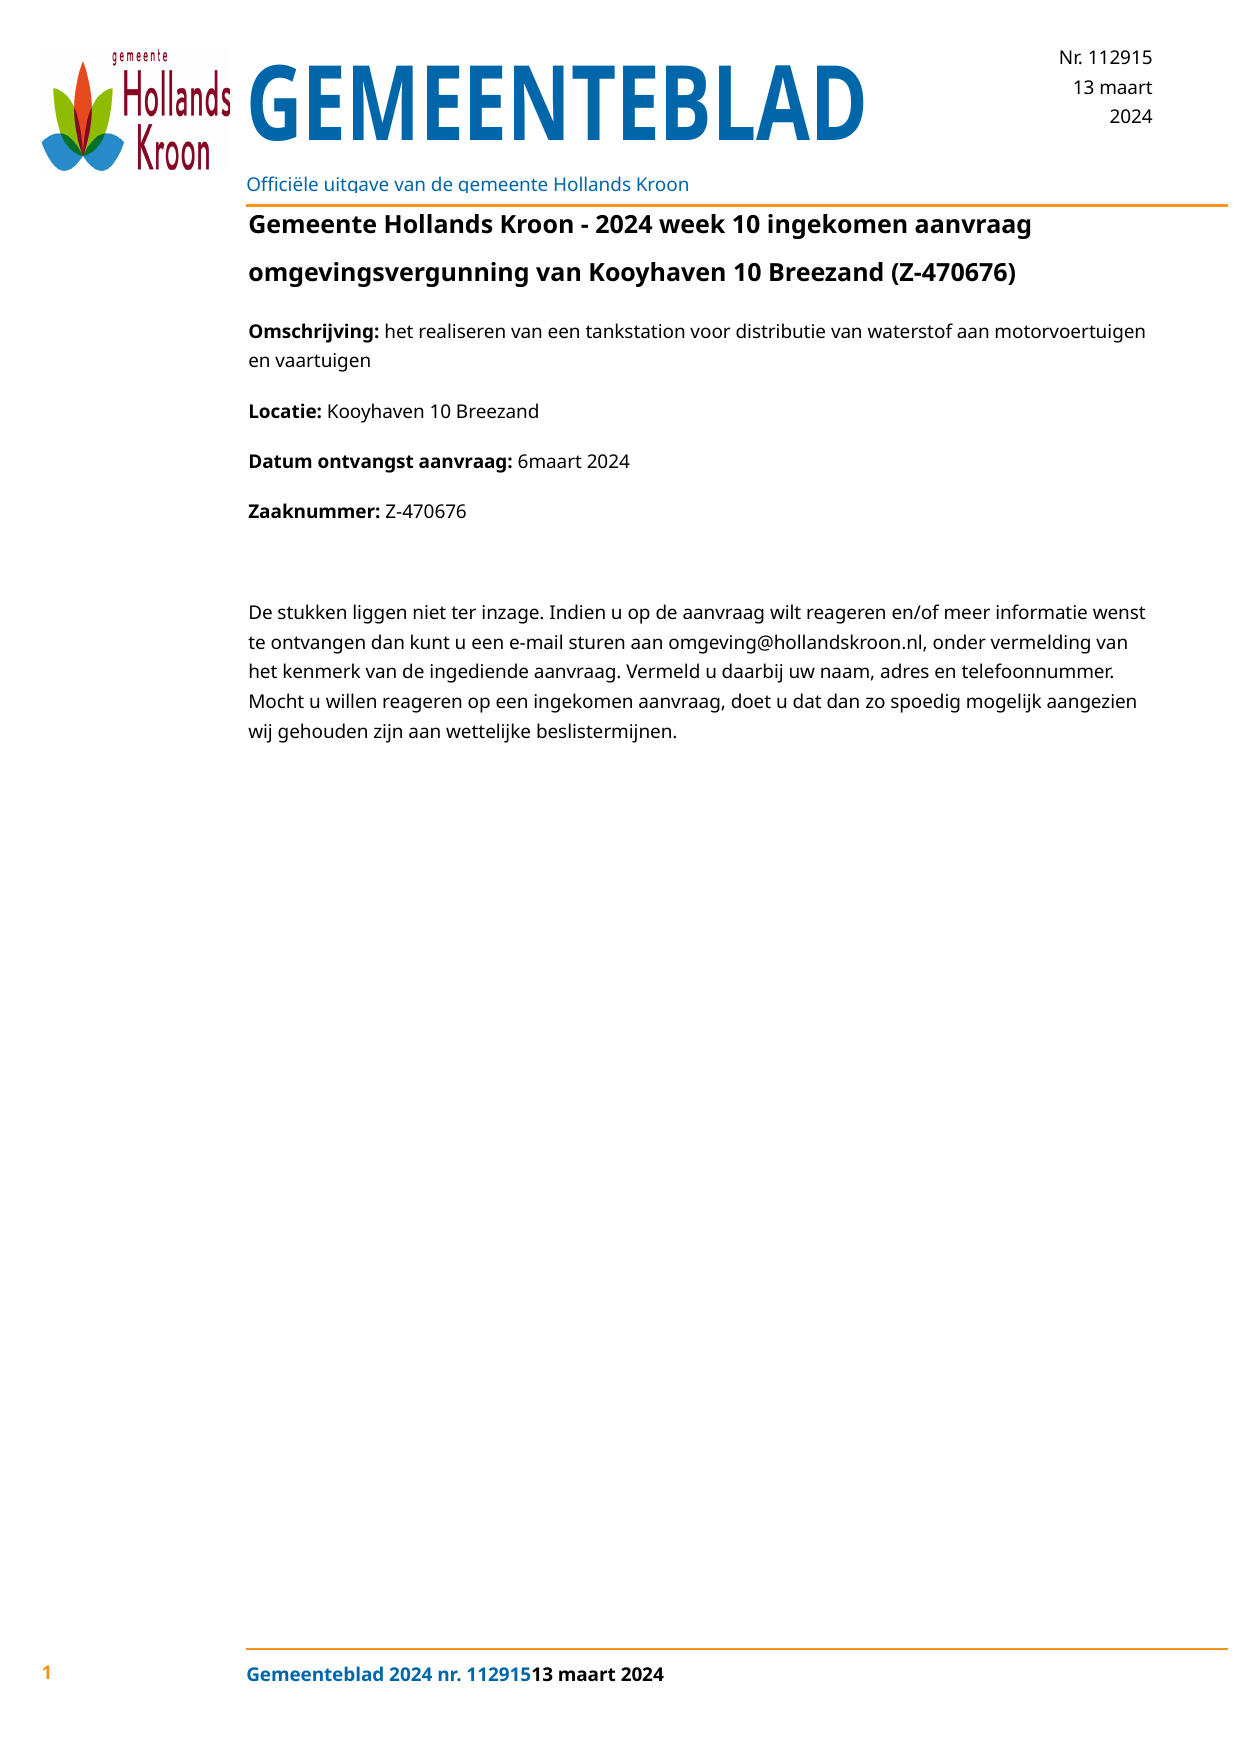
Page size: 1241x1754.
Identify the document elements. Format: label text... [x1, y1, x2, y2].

text Zaaknummer: Z-470676 [248, 499, 1152, 524]
text Locatie: Kooyhaven 10 Breezand [248, 398, 1152, 424]
text Datum ontvangst aanvraag: 6maart 2024 [248, 448, 1152, 474]
text De stukken liggen niet ter inzage. Indien u op de aanvraag wilt reageren en/of meer informatie wenst te ontvangen dan kunt u een e-mail sturen aan omgeving@hollandskroon.nl, onder vermelding van het kenmerk van de ingediende aanvraag. Vermeld u daarbij uw naam, adres en telefoonnummer. Mocht u willen reageren op een ingekomen aanvraag, doet u dat dan zo spoedig mogelijk aangezien wij gehouden zijn aan wettelijke beslistermijnen. [248, 599, 1152, 744]
text Gemeente Hollands Kroon - 2024 week 10 ingekomen aanvraag omgevingsvergunning van Kooyhaven 10 Breezand (Z-470676) [248, 207, 1152, 288]
picture [41, 47, 231, 172]
text Omschrijving: het realiseren van een tankstation voor distributie van waterstof aan motorvoertuigen en vaartuigen [248, 318, 1152, 373]
